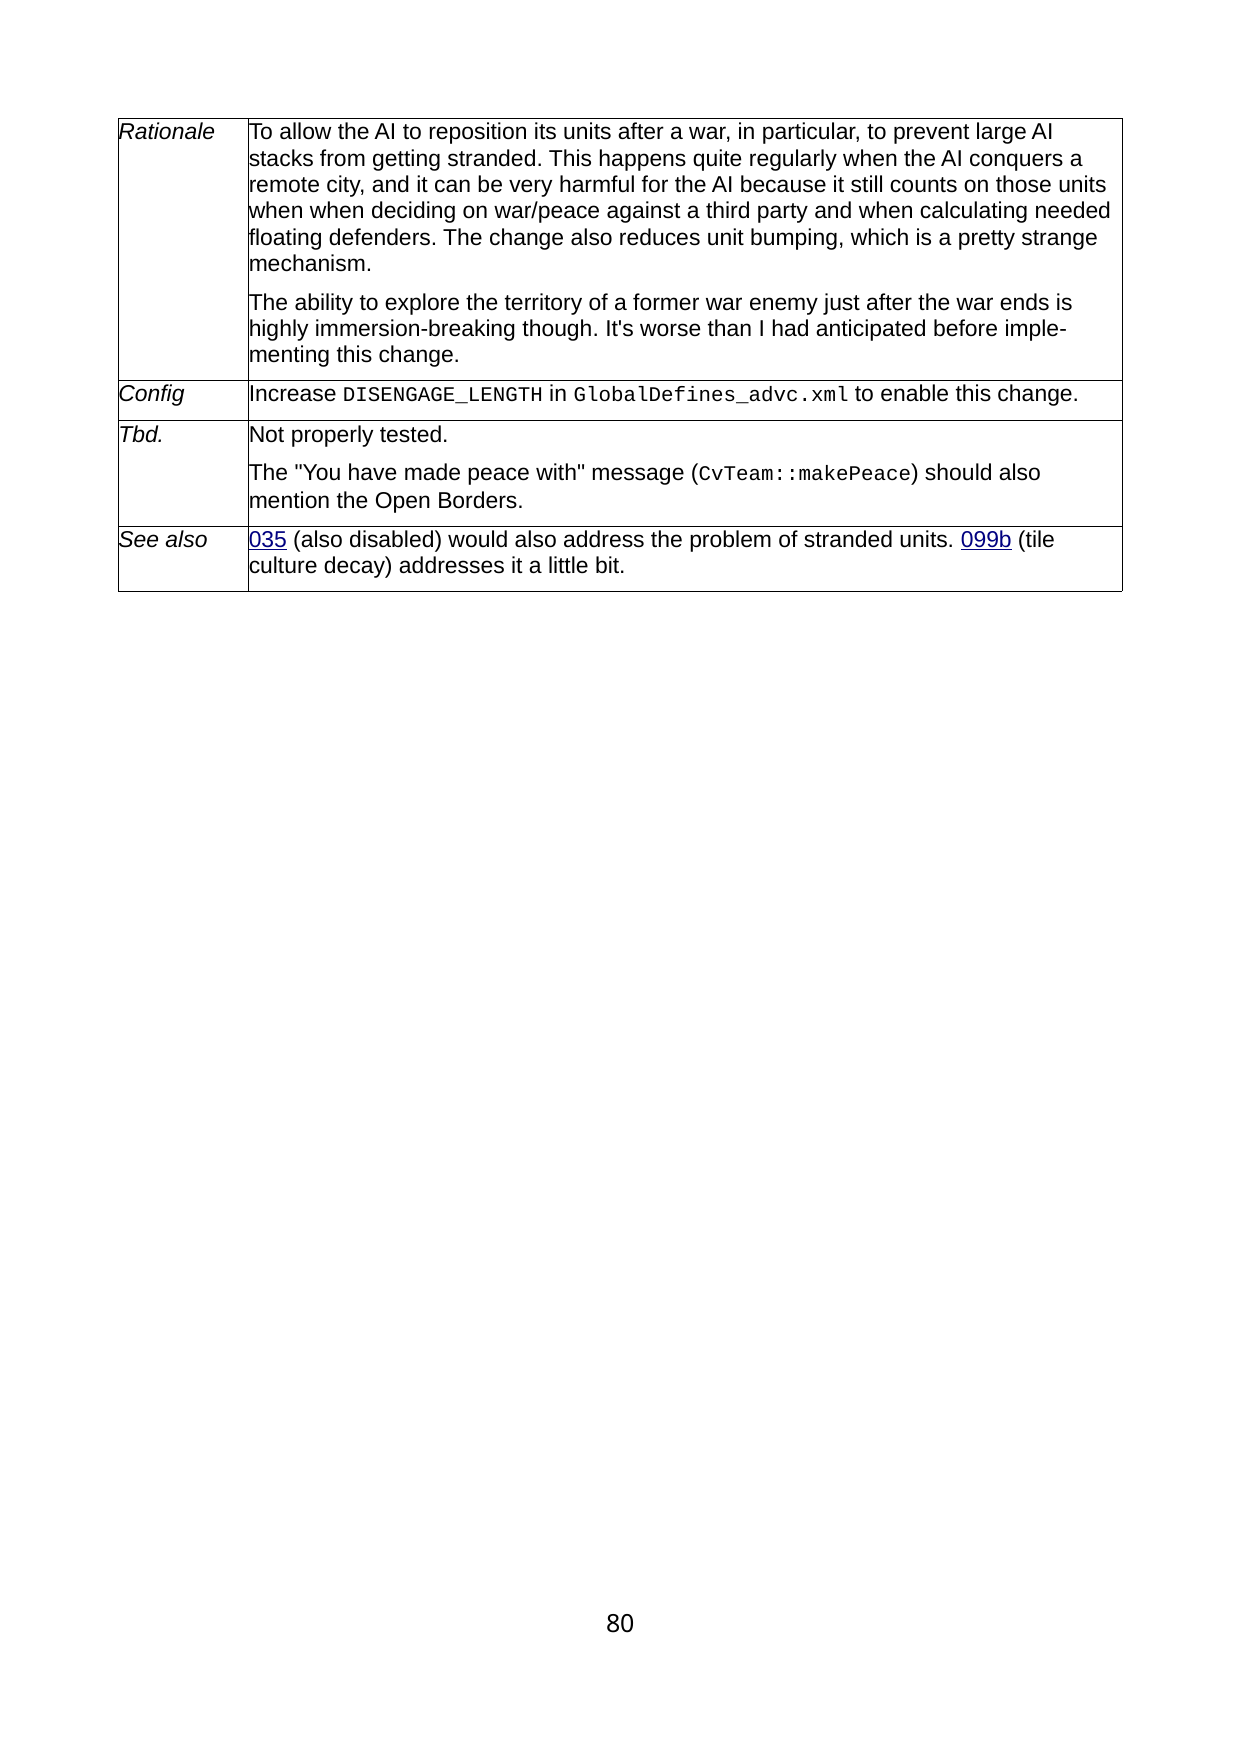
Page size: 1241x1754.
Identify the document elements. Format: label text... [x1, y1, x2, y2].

table_cell To allow the AI to reposition its units after a war, in particular, to prevent large AI stacks from getting stranded. This happens quite regularly when the AI conquers a remote city, and it can be very harmful for the AI because it still counts on those units when when deciding on war/peace against a third party and when calculating needed floating defenders. The change also reduces unit bumping, which is a pretty strange mechanism. The ability to explore the territory of a former war enemy just after the war ends is highly immersion-breaking though. It's worse than I had anticipated before imple­menting this change. [249, 119, 1122, 380]
table_cell Not properly tested. The "You have made peace with" message (CvTeam::makePeace) should also mention the Open Borders. [249, 421, 1122, 526]
table_cell Rationale [119, 119, 248, 380]
table_cell Tbd. [119, 421, 248, 526]
table_cell Config [119, 381, 248, 420]
table_cell Increase DISENGAGE_LENGTH in GlobalDefines_advc.xml to enable this change. [249, 381, 1122, 420]
table_cell 035 (also disabled) would also address the problem of stranded units. 099b (tile culture decay) addresses it a little bit. [249, 527, 1122, 591]
table_cell See also [119, 527, 248, 591]
